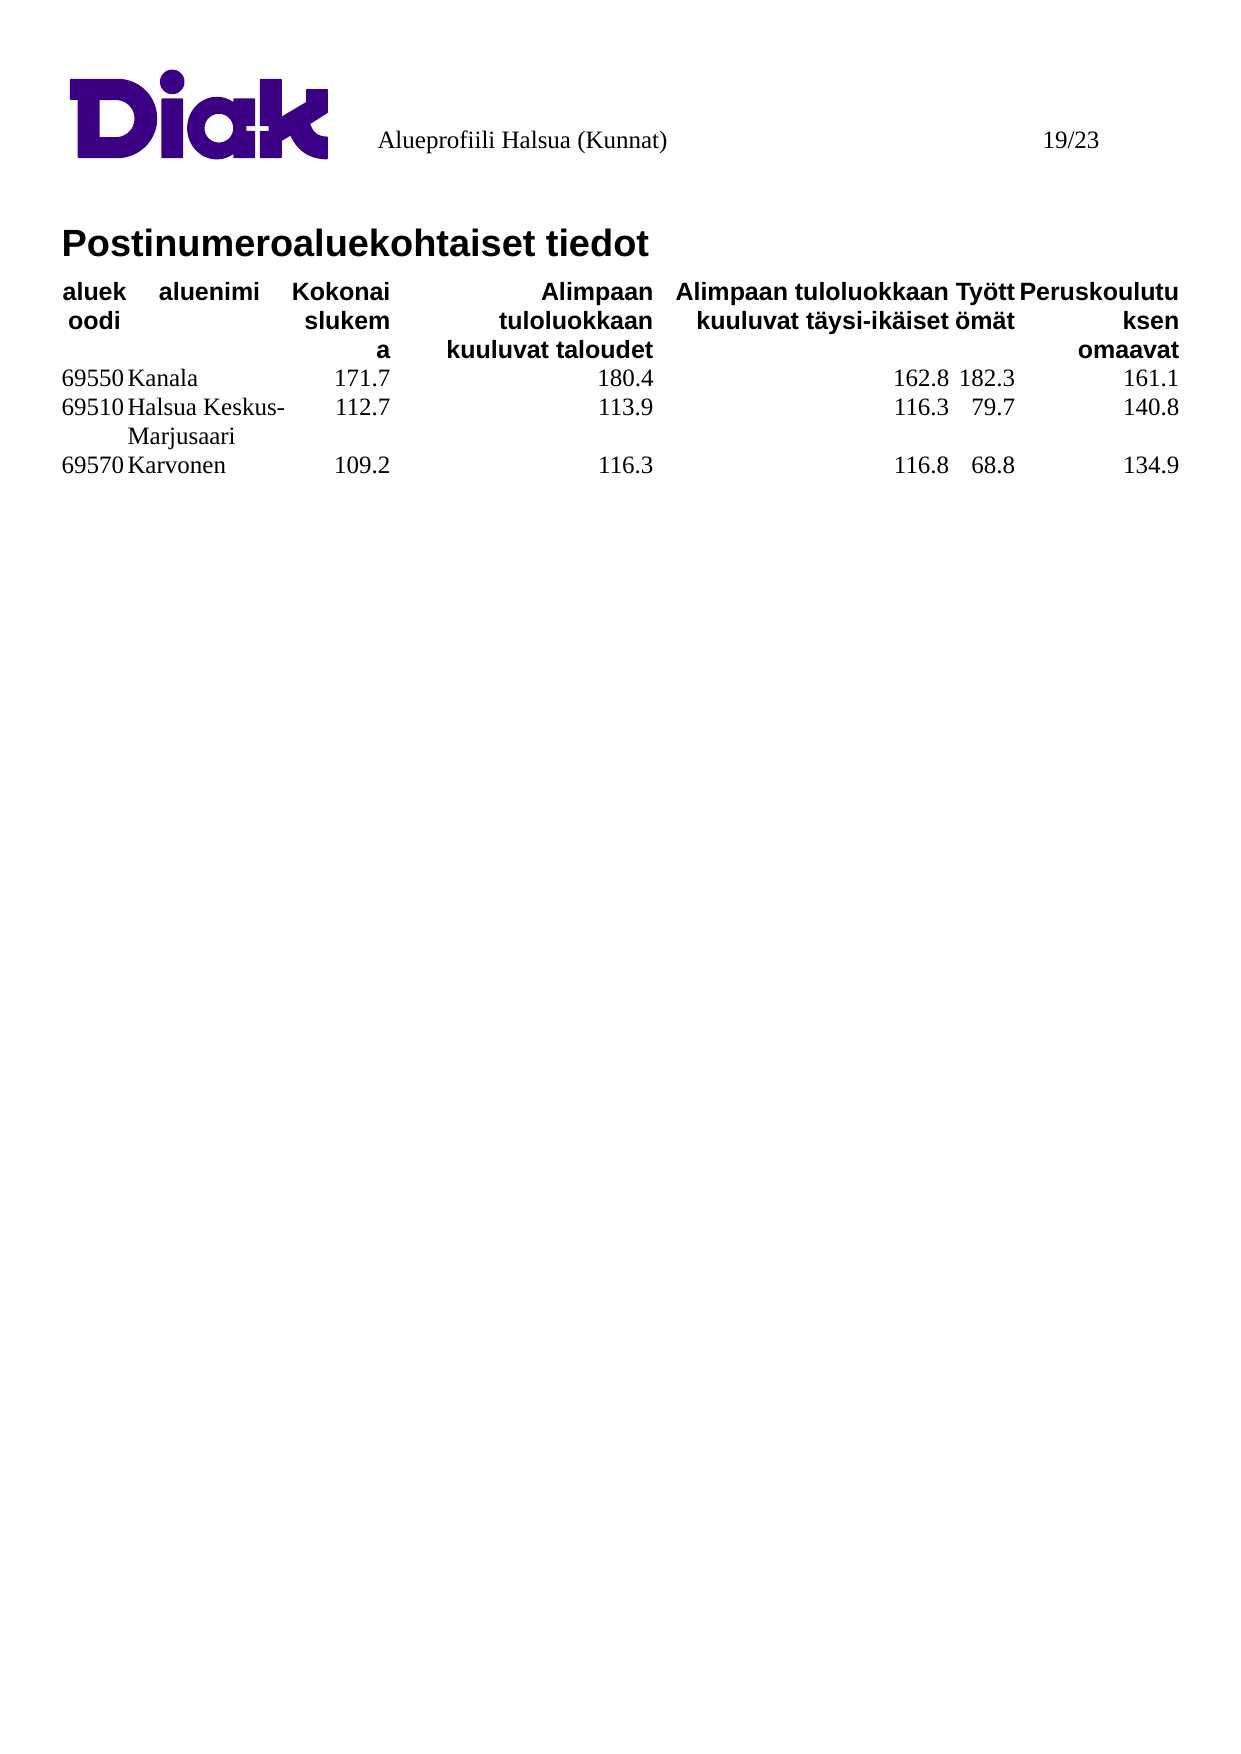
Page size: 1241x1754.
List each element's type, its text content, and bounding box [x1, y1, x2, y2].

table_cell 79.7 [949, 392, 1015, 450]
table_cell 180.4 [390, 364, 653, 392]
table_cell Halsua Keskus-Marjusaari [127, 392, 291, 450]
table_header aluenimi [127, 277, 291, 363]
table_cell 69570 [61, 450, 127, 478]
table_cell 134.9 [1015, 450, 1179, 478]
table_cell Kanala [127, 364, 291, 392]
table_header Työttömät [949, 277, 1015, 363]
table_cell 68.8 [949, 450, 1015, 478]
table_cell 113.9 [390, 392, 653, 450]
table_cell 116.3 [653, 392, 949, 450]
table_cell 69510 [61, 392, 127, 450]
table_cell 109.2 [291, 450, 390, 478]
table_cell 69550 [61, 364, 127, 392]
table_header aluekoodi [61, 277, 127, 363]
table_cell 112.7 [291, 392, 390, 450]
table_cell 171.7 [291, 364, 390, 392]
table_cell 116.8 [653, 450, 949, 478]
table_cell 140.8 [1015, 392, 1179, 450]
table_cell 161.1 [1015, 364, 1179, 392]
table_cell Karvonen [127, 450, 291, 478]
table_cell 182.3 [949, 364, 1015, 392]
subtitle Postinumeroaluekohtaiset tiedot [61, 221, 1179, 265]
table_header Kokonaislukema [291, 277, 390, 363]
table_header Alimpaan tuloluokkaan kuuluvat täysi-ikäiset [653, 277, 949, 363]
table_header Peruskoulutuksen omaavat [1015, 277, 1179, 363]
table_cell 162.8 [653, 364, 949, 392]
table_header Alimpaan tuloluokkaan kuuluvat taloudet [390, 277, 653, 363]
table_cell 116.3 [390, 450, 653, 478]
